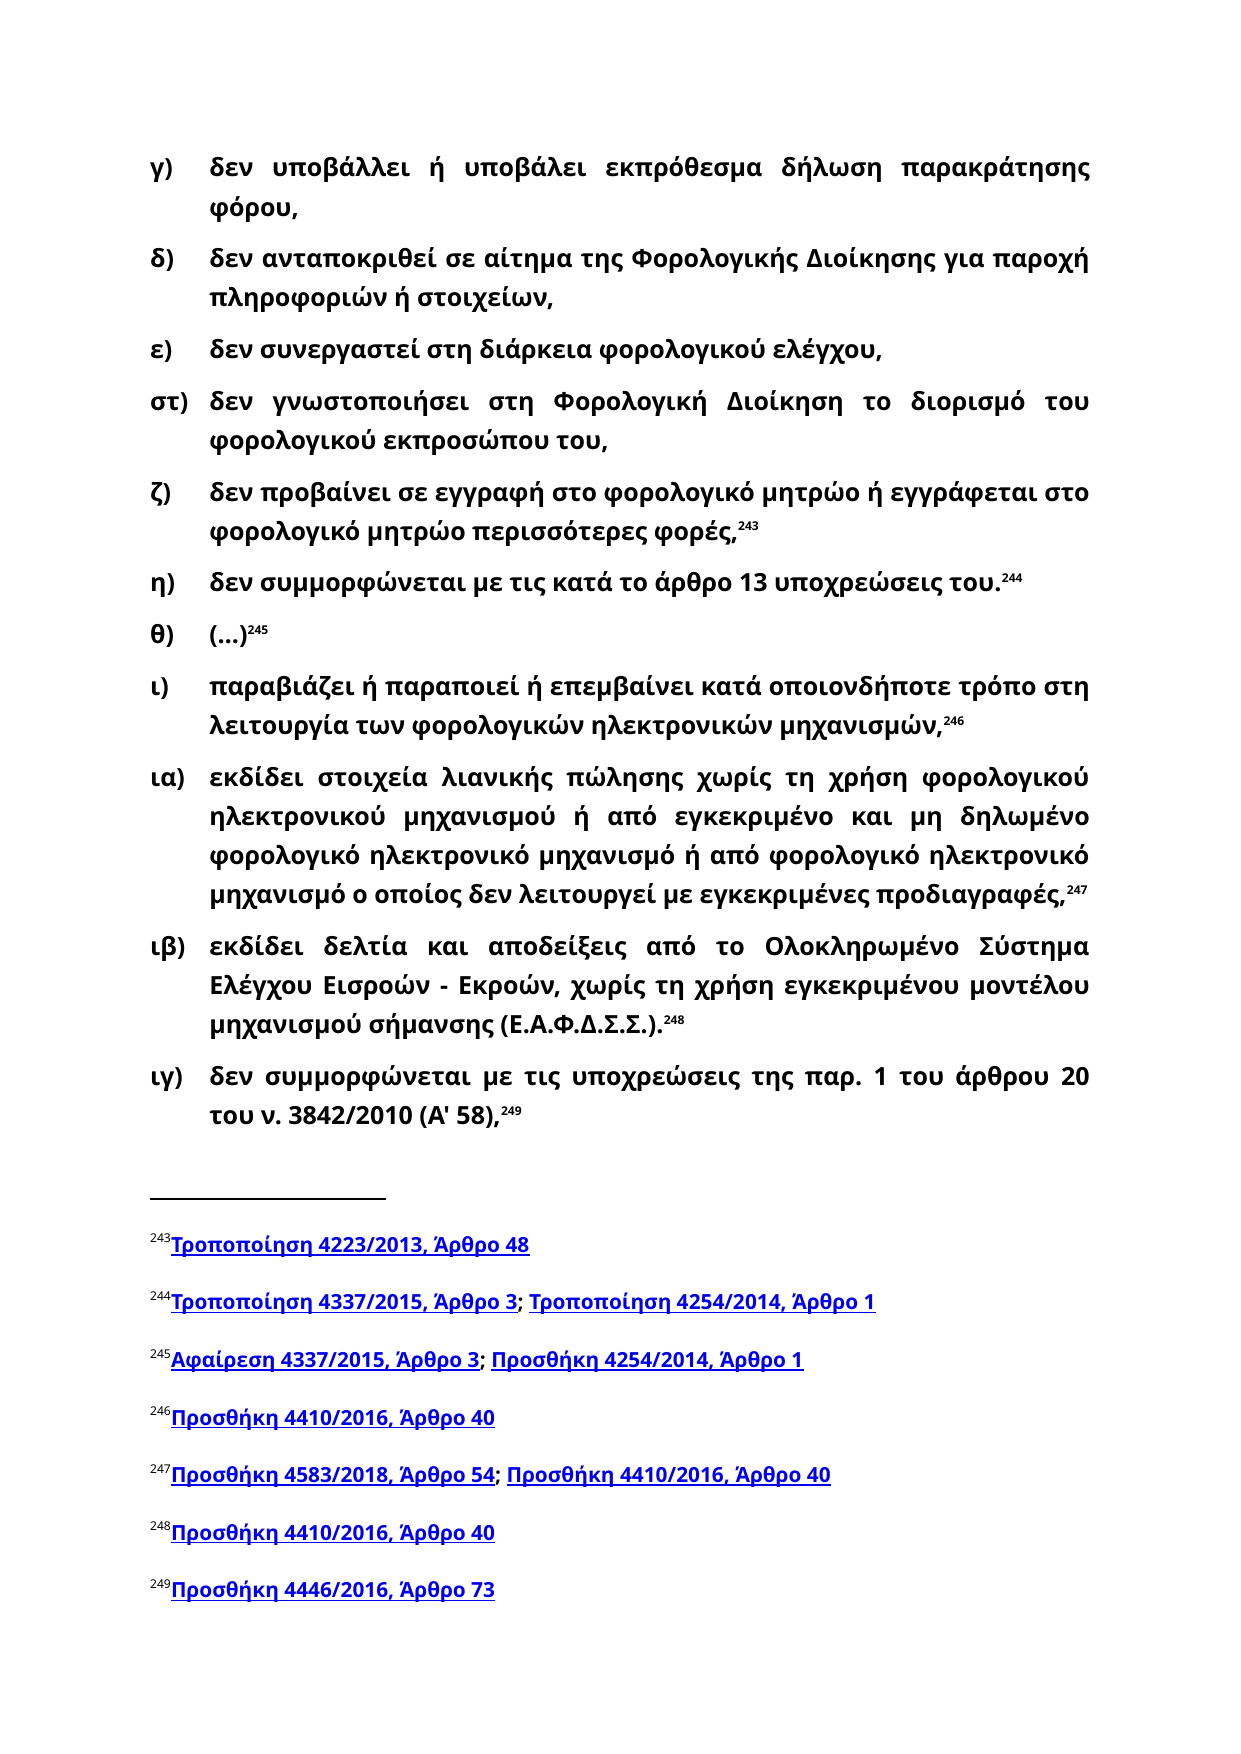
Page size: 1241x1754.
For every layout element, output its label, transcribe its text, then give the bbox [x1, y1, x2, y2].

text Αφαίρεση 4337/2015, Άρθρο 3; Προσθήκη 4254/2014, Άρθρο 1 [150, 1345, 1090, 1373]
text Τροποποίηση 4337/2015, Άρθρο 3; Τροποποίηση 4254/2014, Άρθρο 1 [150, 1287, 1090, 1316]
list ια) εκδίδει στοιχεία λιανικής πώλησης χωρίς τη χρήση φορολογικού ηλεκτρονικού μηχανισμού ή από εγκεκριμένο και μη δηλωμένο φορολογικό ηλεκτρονικό μηχανισμό ή από φορολογικό ηλεκτρονικό μηχανισμό ο οποίος δεν λειτουργεί με εγκεκριμένες προδιαγραφές, [150, 759, 1090, 911]
text Προσθήκη 4410/2016, Άρθρο 40 [150, 1403, 1090, 1431]
text Προσθήκη 4583/2018, Άρθρο 54; Προσθήκη 4410/2016, Άρθρο 40 [150, 1460, 1090, 1489]
list ιγ) δεν συμμορφώνεται με τις υποχρεώσεις της παρ. 1 του άρθρου 20 του ν. 3842/2010 (Α' 58), [150, 1058, 1090, 1132]
list γ) δεν υποβάλλει ή υποβάλει εκπρόθεσμα δήλωση παρακράτησης φόρου, [150, 150, 1090, 223]
list η) δεν συμμορφώνεται με τις κατά το άρθρο 13 υποχρεώσεις του. [150, 565, 1090, 599]
list ε) δεν συνεργαστεί στη διάρκεια φορολογικού ελέγχου, [150, 332, 1090, 366]
text Προσθήκη 4410/2016, Άρθρο 40 [150, 1518, 1090, 1546]
list ζ) δεν προβαίνει σε εγγραφή στο φορολογικό μητρώο ή εγγράφεται στο φορολογικό μητρώο περισσότερες φορές, [150, 474, 1090, 547]
list στ) δεν γνωστοποιήσει στη Φορολογική Διοίκηση το διορισμό του φορολογικού εκπροσώπου του, [150, 383, 1090, 457]
list ιβ) εκδίδει δελτία και αποδείξεις από το Ολοκληρωμένο Σύστημα Ελέγχου Εισροών - Εκροών, χωρίς τη χρήση εγκεκριμένου μοντέλου μηχανισμού σήμανσης (Ε.Α.Φ.Δ.Σ.Σ.). [150, 928, 1090, 1041]
list ι) παραβιάζει ή παραποιεί ή επεμβαίνει κατά οποιονδήποτε τρόπο στη λειτουργία των φορολογικών ηλεκτρονικών μηχανισμών, [150, 668, 1090, 742]
list δ) δεν ανταποκριθεί σε αίτημα της Φορολογικής Διοίκησης για παροχή πληροφοριών ή στοιχείων, [150, 241, 1090, 314]
list θ) (…) [150, 617, 1090, 651]
text Τροποποίηση 4223/2013, Άρθρο 48 [150, 1230, 1090, 1258]
text Προσθήκη 4446/2016, Άρθρο 73 [150, 1576, 1090, 1604]
